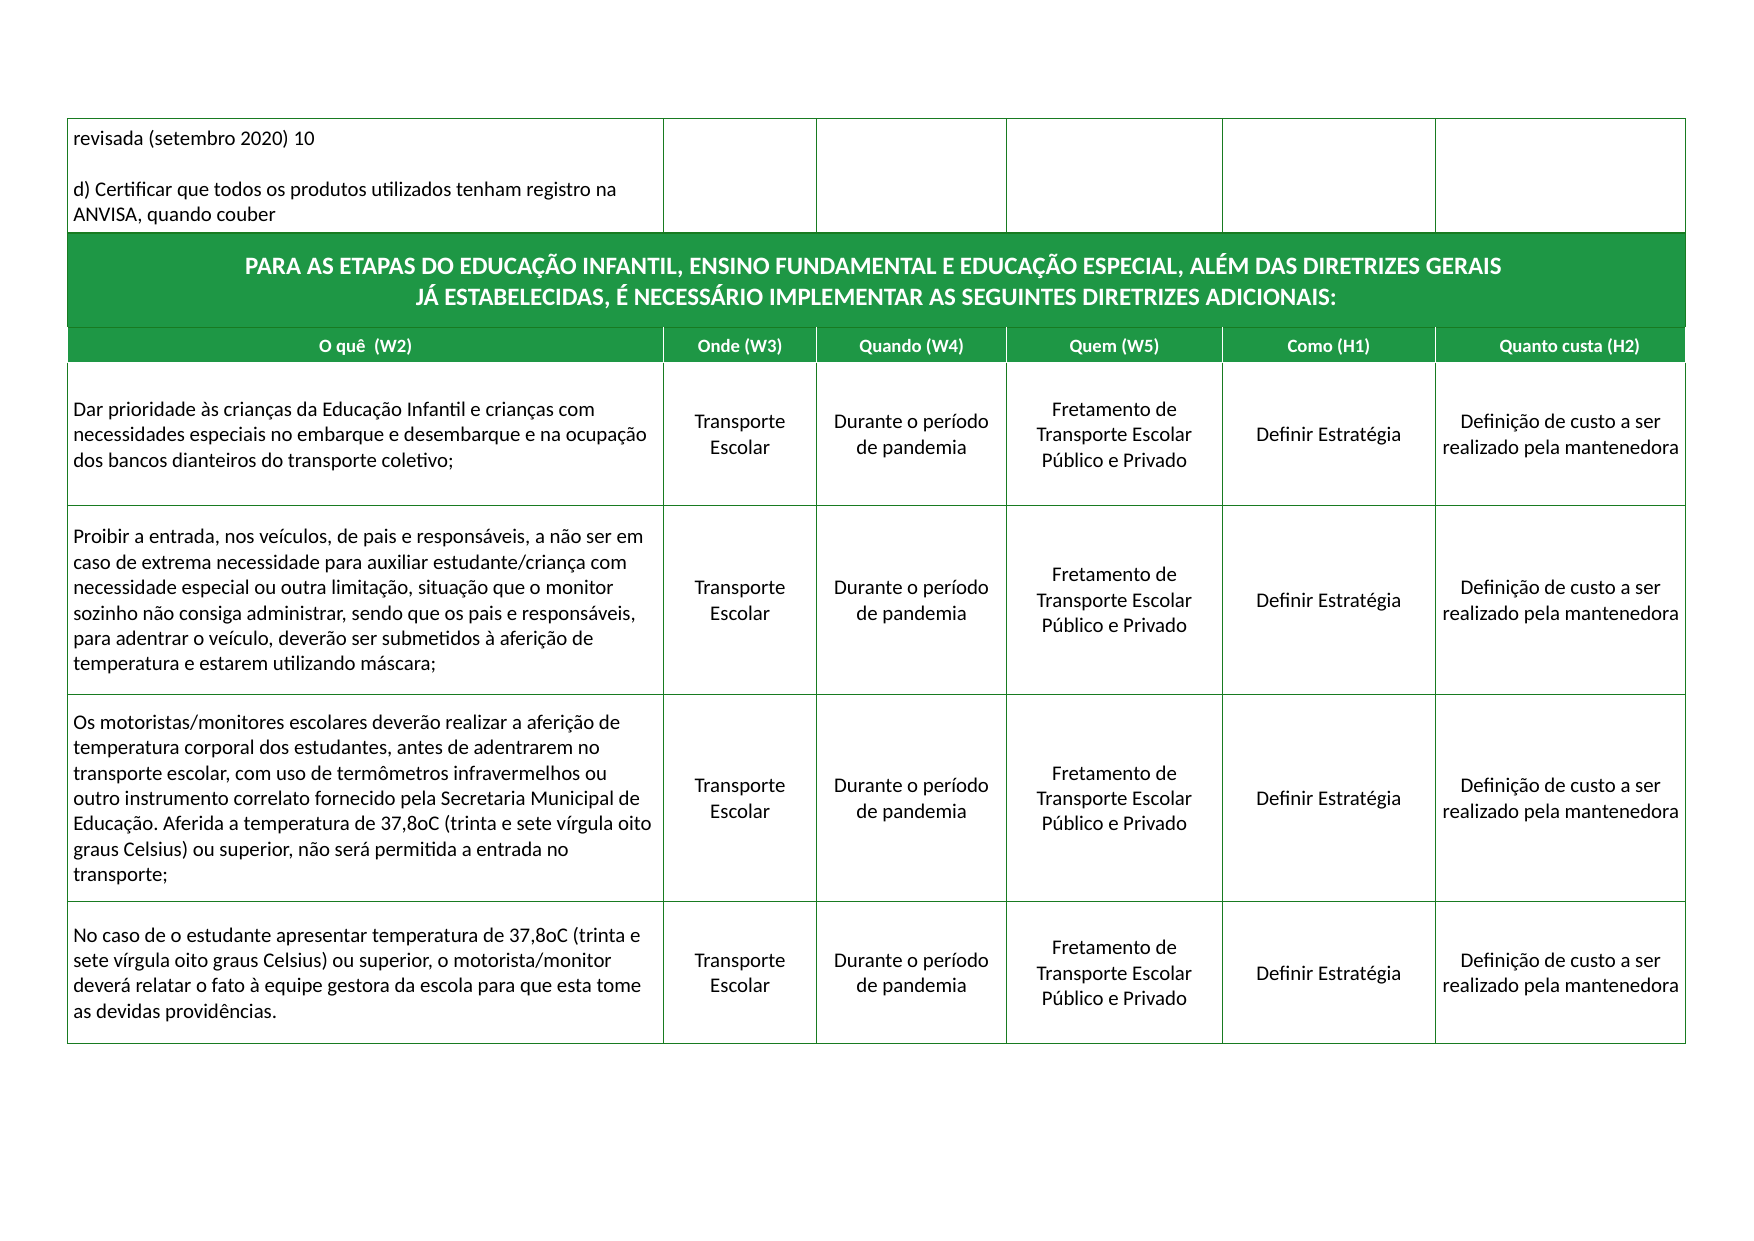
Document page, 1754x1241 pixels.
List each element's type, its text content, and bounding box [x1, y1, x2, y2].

table_cell Definir Estratégia [1223, 364, 1435, 505]
table_cell [664, 119, 816, 232]
table_cell [1436, 119, 1685, 232]
table_cell Definição de custo a ser realizado pela mantenedora [1436, 695, 1685, 901]
table_cell Como (H1) [1223, 328, 1435, 362]
table_cell Fretamento de Transporte Escolar Público e Privado [1007, 364, 1222, 505]
table_cell Durante o período de pandemia [817, 364, 1006, 505]
table_cell Durante o período de pandemia [817, 506, 1006, 694]
table_header PARA AS ETAPAS DO EDUCAÇÃO INFANTIL, ENSINO FUNDAMENTAL E EDUCAÇÃO ESPECIAL, ALÉM DAS DIRETRIZES GERAIS JÁ ESTABELECIDAS, É NECESSÁRIO IMPLEMENTAR AS SEGUINTES DIRETRIZES ADICIONAIS: [68, 234, 1685, 327]
table_cell [1007, 119, 1222, 232]
table_cell Durante o período de pandemia [817, 902, 1006, 1043]
table_cell Definir Estratégia [1223, 506, 1435, 694]
table_cell [1223, 119, 1435, 232]
table_cell Os motoristas/monitores escolares deverão realizar a aferição de temperatura corporal dos estudantes, antes de adentrarem no transporte escolar, com uso de termômetros infravermelhos ou outro instrumento correlato fornecido pela Secretaria Municipal de Educação. Aferida a temperatura de 37,8oC (trinta e sete vírgula oito graus Celsius) ou superior, não será permitida a entrada no transporte; [68, 695, 663, 901]
table_cell Fretamento de Transporte Escolar Público e Privado [1007, 506, 1222, 694]
table_cell No caso de o estudante apresentar temperatura de 37,8oC (trinta e sete vírgula oito graus Celsius) ou superior, o motorista/monitor deverá relatar o fato à equipe gestora da escola para que esta tome as devidas providências. [68, 902, 663, 1043]
table_cell O quê (W2) [68, 328, 663, 362]
table_cell Definir Estratégia [1223, 695, 1435, 901]
table_cell Durante o período de pandemia [817, 695, 1006, 901]
table_cell Quando (W4) [817, 328, 1006, 362]
table_cell Transporte Escolar [664, 364, 816, 505]
table_cell Transporte Escolar [664, 902, 816, 1043]
table_cell Onde (W3) [664, 328, 816, 362]
table_cell Definição de custo a ser realizado pela mantenedora [1436, 902, 1685, 1043]
table_cell Fretamento de Transporte Escolar Público e Privado [1007, 902, 1222, 1043]
table_cell Dar prioridade às crianças da Educação Infantil e crianças com necessidades especiais no embarque e desembarque e na ocupação dos bancos dianteiros do transporte coletivo; [68, 364, 663, 505]
table_cell Definição de custo a ser realizado pela mantenedora [1436, 364, 1685, 505]
table_cell [817, 119, 1006, 232]
table_cell Transporte Escolar [664, 695, 816, 901]
table_cell Definir Estratégia [1223, 902, 1435, 1043]
table_cell Transporte Escolar [664, 506, 816, 694]
table_cell Quanto custa (H2) [1436, 328, 1685, 362]
table_cell revisada (setembro 2020) 10 d) Certificar que todos os produtos utilizados tenham registro na ANVISA, quando couber [68, 119, 663, 232]
table_cell Definição de custo a ser realizado pela mantenedora [1436, 506, 1685, 694]
table_cell Fretamento de Transporte Escolar Público e Privado [1007, 695, 1222, 901]
table_cell Quem (W5) [1007, 328, 1222, 362]
table_cell Proibir a entrada, nos veículos, de pais e responsáveis, a não ser em caso de extrema necessidade para auxiliar estudante/criança com necessidade especial ou outra limitação, situação que o monitor sozinho não consiga administrar, sendo que os pais e responsáveis, para adentrar o veículo, deverão ser submetidos à aferição de temperatura e estarem utilizando máscara; [68, 506, 663, 694]
